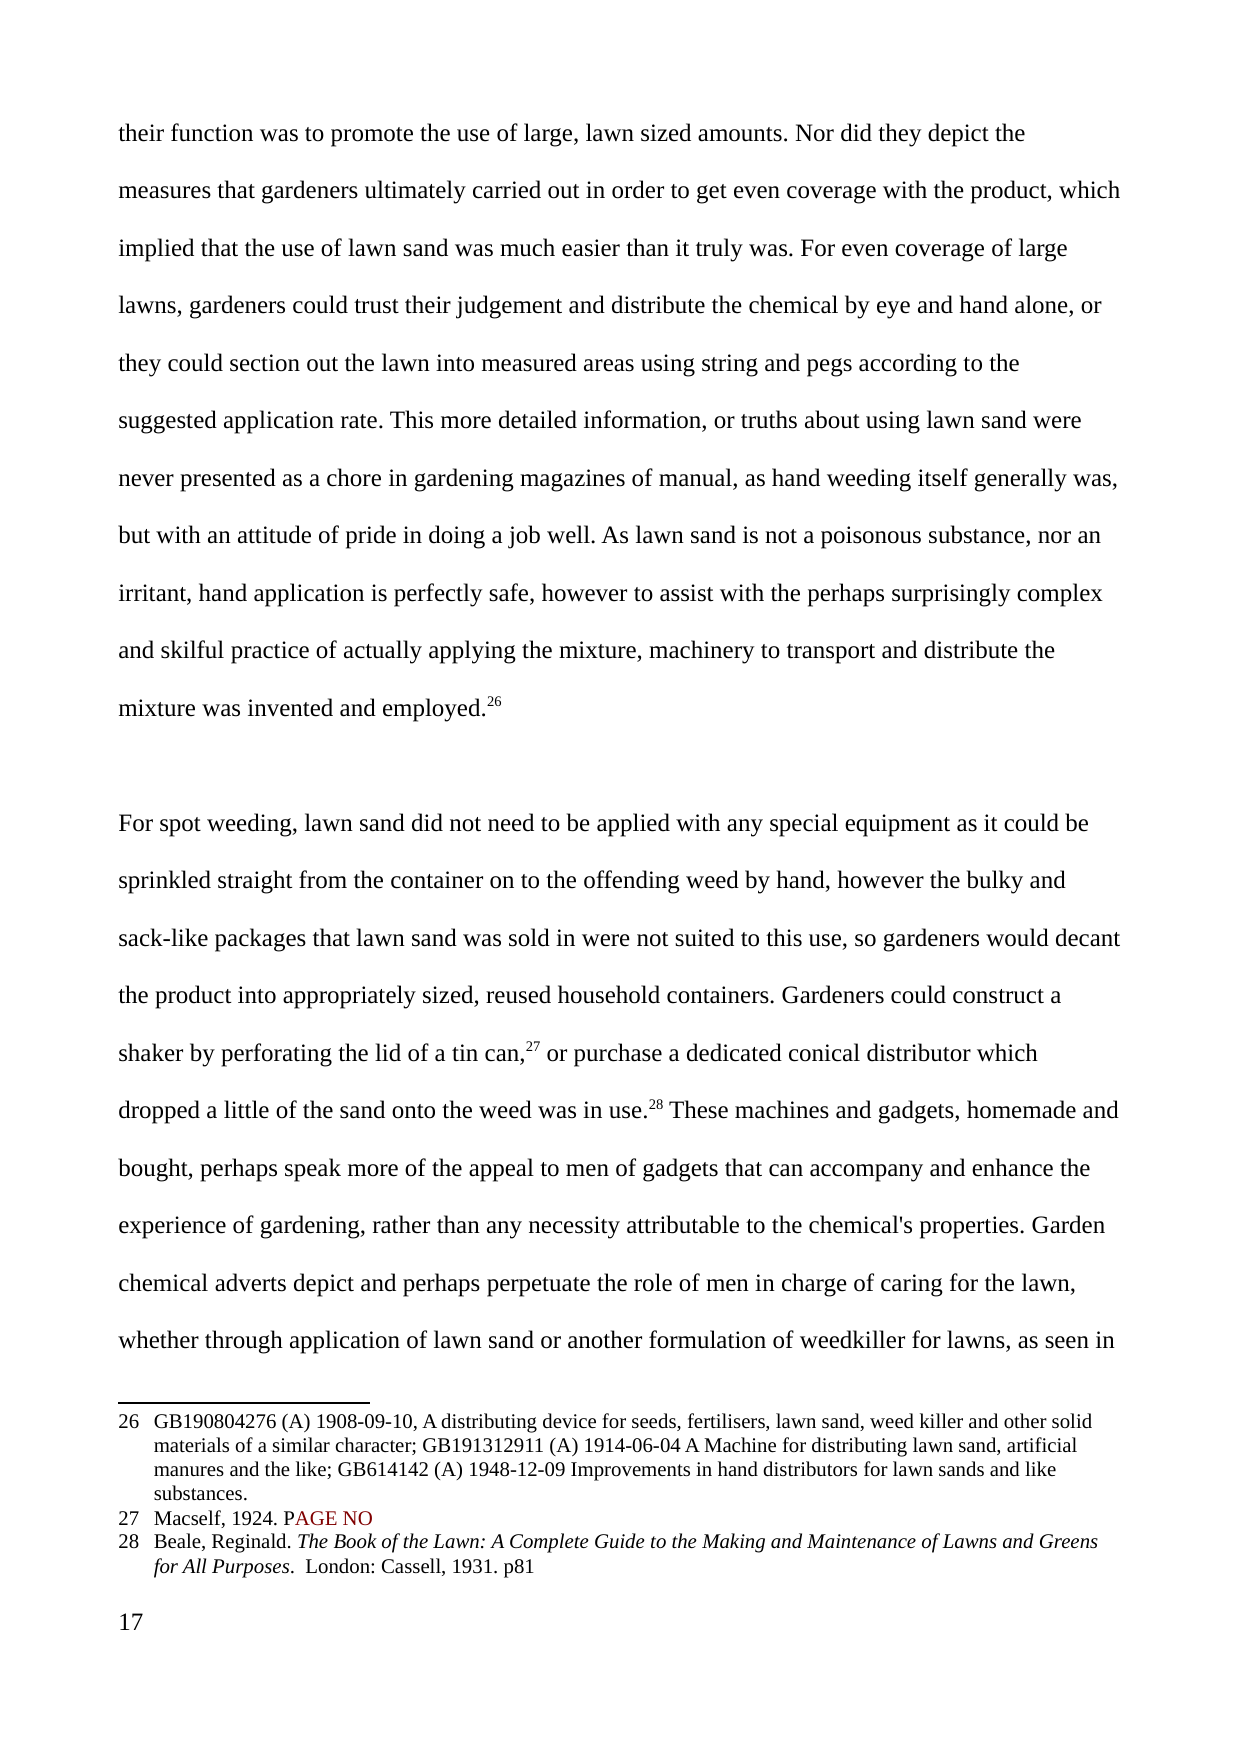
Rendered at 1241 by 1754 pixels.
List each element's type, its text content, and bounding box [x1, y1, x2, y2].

text Beale, Reginald. The Book of the Lawn: A Complete Guide to the Making and Maintenance of Lawns and Greens for All Purposes. London: Cassell, 1931. p81 [118, 1529, 1122, 1578]
text Macself, 1924. PAGE NO [118, 1505, 1122, 1529]
text For spot weeding, lawn sand did not need to be applied with any special equipment as it could be sprinkled straight from the container on to the offending weed by hand, however the bulky and sack-like packages that lawn sand was sold in were not suited to this use, so gardeners would decant the product into appropriately sized, reused household containers. Gardeners could construct a shaker by perforating the lid of a tin can, or purchase a dedicated conical distributor which dropped a little of the sand onto the weed was in use. These machines and gadgets, homemade and bought, perhaps speak more of the appeal to men of gadgets that can accompany and enhance the experience of gardening, rather than any necessity attributable to the chemical's properties. Garden chemical adverts depict and perhaps perpetuate the role of men in charge of caring for the lawn, whether through application of lawn sand or another formulation of weedkiller for lawns, as seen in [118, 808, 1122, 1354]
text their function was to promote the use of large, lawn sized amounts. Nor did they depict the measures that gardeners ultimately carried out in order to get even coverage with the product, which implied that the use of lawn sand was much easier than it truly was. For even coverage of large lawns, gardeners could trust their judgement and distribute the chemical by eye and hand alone, or they could section out the lawn into measured areas using string and pegs according to the suggested application rate. This more detailed information, or truths about using lawn sand were never presented as a chore in gardening magazines of manual, as hand weeding itself generally was, but with an attitude of pride in doing a job well. As lawn sand is not a poisonous substance, nor an irritant, hand application is perfectly safe, however to assist with the perhaps surprisingly complex and skilful practice of actually applying the mixture, machinery to transport and distribute the mixture was invented and employed. [118, 118, 1122, 722]
text GB190804276 (A) 1908-09-10, A distributing device for seeds, fertilisers, lawn sand, weed killer and other solid materials of a similar character; GB191312911 (A) 1914-06-04 A Machine for distributing lawn sand, artificial manures and the like; GB614142 (A) 1948-12-09 Improvements in hand distributors for lawn sands and like substances. [118, 1409, 1122, 1505]
